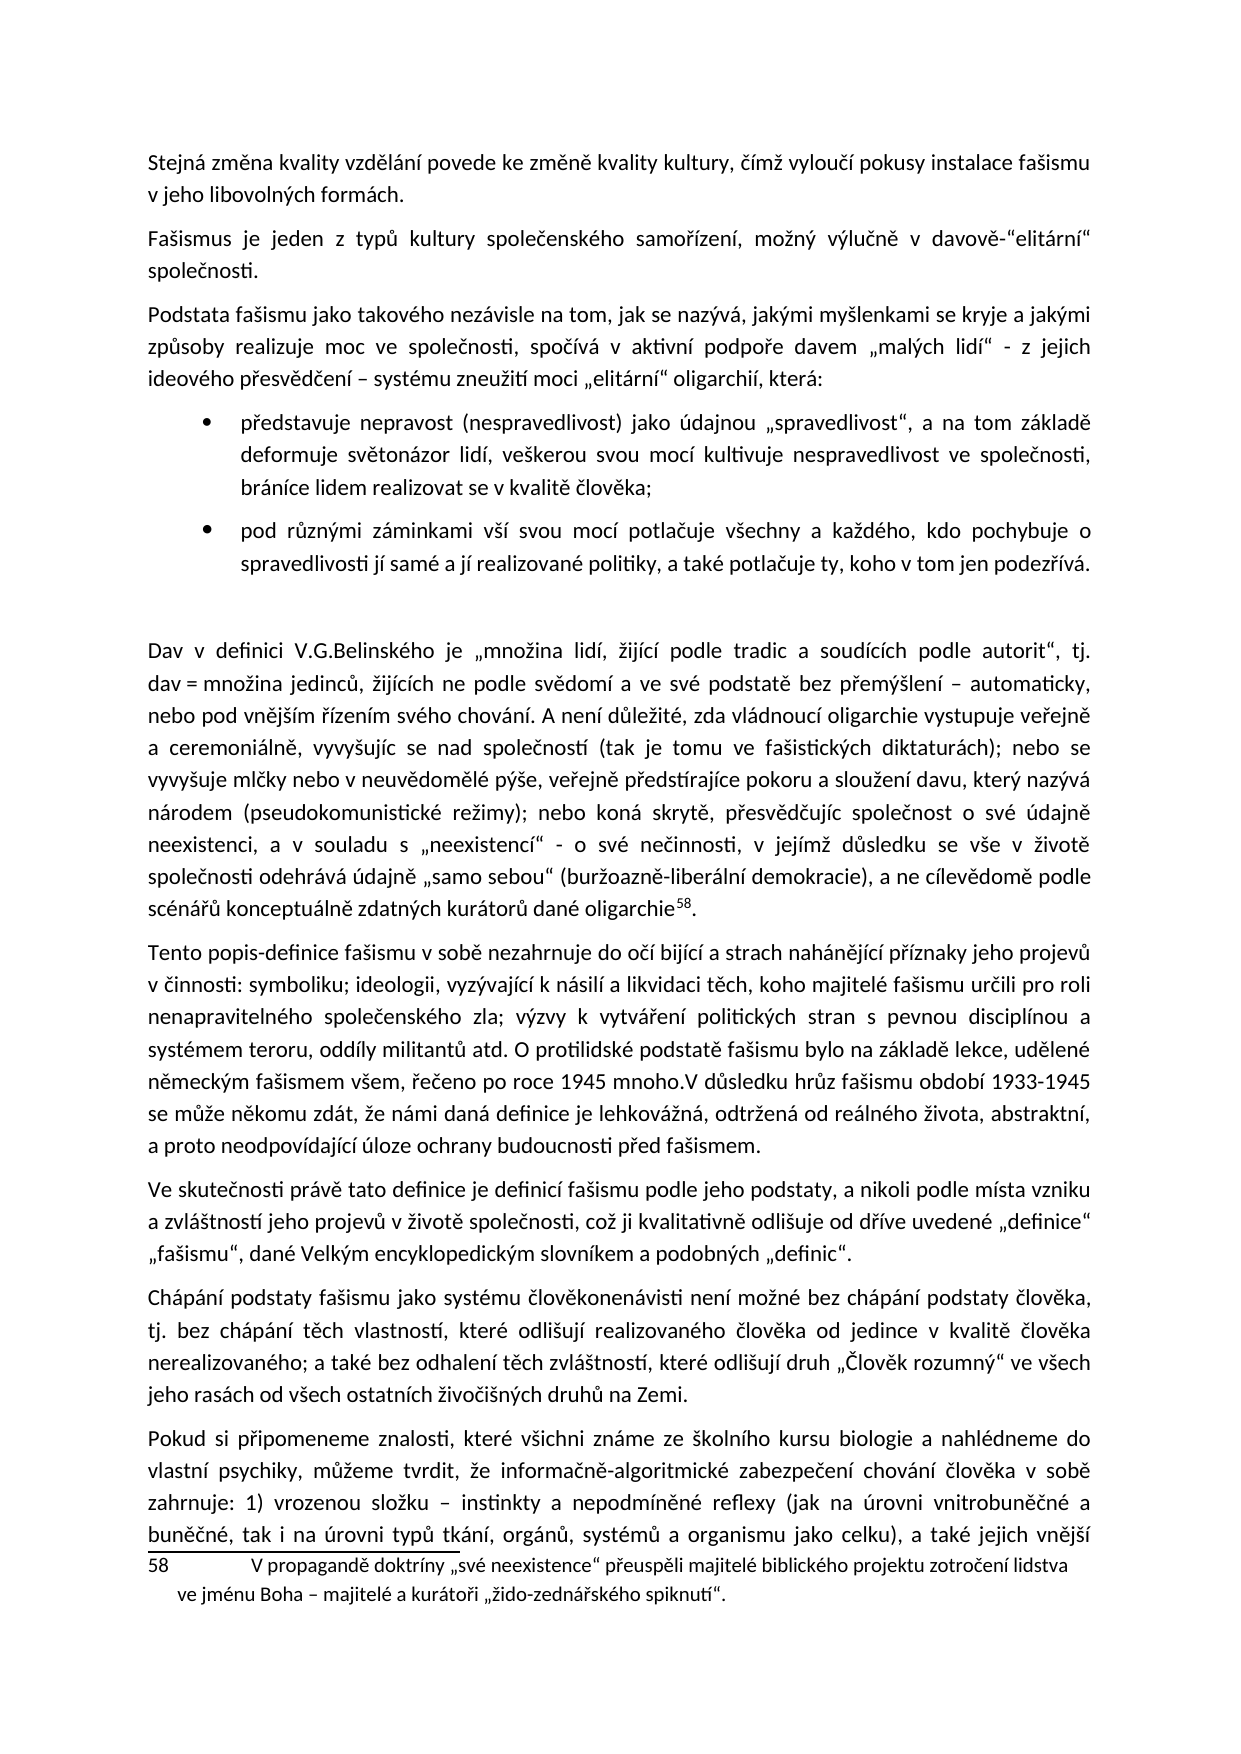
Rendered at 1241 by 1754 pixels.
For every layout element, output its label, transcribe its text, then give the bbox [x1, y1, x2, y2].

text V propagandě doktríny „své neexistence“ přeuspěli majitelé biblického projektu zotročení lidstva ve jménu Boha – majitelé a kurátoři „žido-zednářského spiknutí“. [148, 1552, 1093, 1606]
text Pokud si připomeneme znalosti, které všichni známe ze školního kursu biologie a nahlédneme do vlastní psychiky, můžeme tvrdit, že informačně-algoritmické zabezpečení chování člověka v sobě zahrnuje: 1) vrozenou složku – instinkty a nepodmíněné reflexy (jak na úrovni vnitrobuněčné a buněčné, tak i na úrovni typů tkání, orgánů, systémů a organismu jako celku), a také jejich vnější [148, 1424, 1093, 1549]
text Stejná změna kvality vzdělání povede ke změně kvality kultury, čímž vyloučí pokusy instalace fašismu v jeho libovolných formách. [148, 148, 1093, 208]
list pod různými záminkami vší svou mocí potlačuje všechny a každého, kdo pochybuje o spravedlivosti jí samé a jí realizované politiky, a také potlačuje ty, koho v tom jen podezřívá. [203, 517, 1093, 577]
text Podstata fašismu jako takového nezávisle na tom, jak se nazývá, jakými myšlenkami se kryje a jakými způsoby realizuje moc ve společnosti, spočívá v aktivní podpoře davem „malých lidí“ - z jejich ideového přesvědčení – systému zneužití moci „elitární“ oligarchií, která: [148, 300, 1093, 392]
text Tento popis-definice fašismu v sobě nezahrnuje do očí bijící a strach nahánějící příznaky jeho projevů v činnosti: symboliku; ideologii, vyzývající k násilí a likvidaci těch, koho majitelé fašismu určili pro roli nenapravitelného společenského zla; výzvy k vytváření politických stran s pevnou disciplínou a systémem teroru, oddíly militantů atd. O protilidské podstatě fašismu bylo na základě lekce, udělené německým fašismem všem, řečeno po roce 1945 mnoho.V důsledku hrůz fašismu období 1933-1945 se může někomu zdát, že námi daná definice je lehkovážná, odtržená od reálného života, abstraktní, a proto neodpovídající úloze ochrany budoucnosti před fašismem. [148, 938, 1093, 1159]
list představuje nepravost (nespravedlivost) jako údajnou „spravedlivost“, a na tom základě deformuje světonázor lidí, veškerou svou mocí kultivuje nespravedlivost ve společnosti, bráníce lidem realizovat se v kvalitě člověka; [203, 408, 1093, 501]
text Dav v definici V.G.Belinského je „množina lidí, žijící podle tradic a soudících podle autorit“, tj. dav = množina jedinců, žijících ne podle svědomí a ve své podstatě bez přemýšlení – automaticky, nebo pod vnějším řízením svého chování. A není důležité, zda vládnoucí oligarchie vystupuje veřejně a ceremoniálně, vyvyšujíc se nad společností (tak je tomu ve fašistických diktaturách); nebo se vyvyšuje mlčky nebo v neuvědomělé pýše, veřejně předstírajíce pokoru a sloužení davu, který nazývá národem (pseudokomunistické režimy); nebo koná skrytě, přesvědčujíc společnost o své údajně neexistenci, a v souladu s „neexistencí“ - o své nečinnosti, v jejímž důsledku se vše v životě společnosti odehrává údajně „samo sebou“ (buržoazně-liberální demokracie), a ne cílevědomě podle scénářů konceptuálně zdatných kurátorů dané oligarchie. [148, 637, 1093, 922]
text Chápání podstaty fašismu jako systému člověkonenávisti není možné bez chápání podstaty člověka, tj. bez chápání těch vlastností, které odlišují realizovaného člověka od jedince v kvalitě člověka nerealizovaného; a také bez odhalení těch zvláštností, které odlišují druh „Člověk rozumný“ ve všech jeho rasách od všech ostatních živočišných druhů na Zemi. [148, 1283, 1093, 1408]
text Ve skutečnosti právě tato definice je definicí fašismu podle jeho podstaty, a nikoli podle místa vzniku a zvláštností jeho projevů v životě společnosti, což ji kvalitativně odlišuje od dříve uvedené „definice“ „fašismu“, dané Velkým encyklopedickým slovníkem a podobných „definic“. [148, 1175, 1093, 1268]
text Fašismus je jeden z typů kultury společenského samořízení, možný výlučně v davově-“elitární“ společnosti. [148, 224, 1093, 284]
